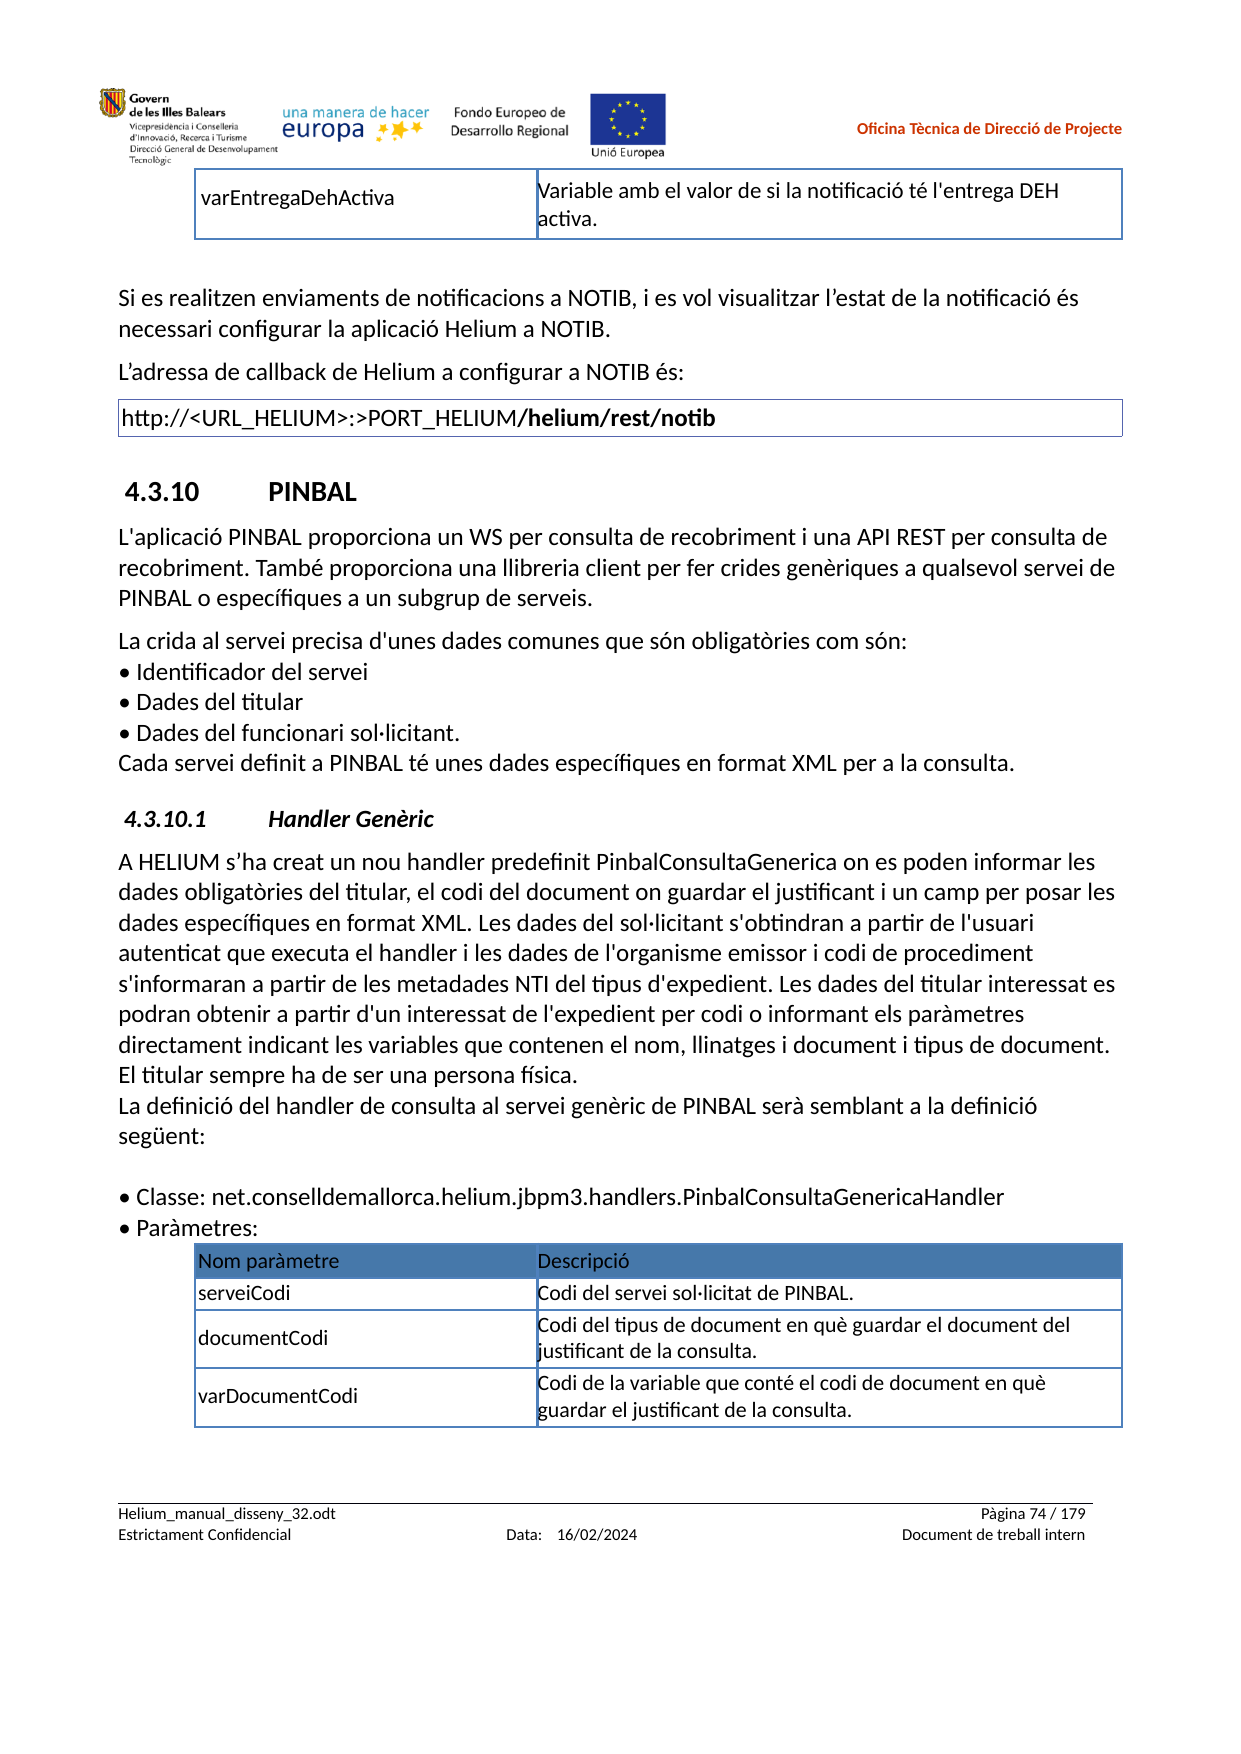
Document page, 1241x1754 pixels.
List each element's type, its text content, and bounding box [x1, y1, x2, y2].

text • Identificador del servei [118, 656, 1122, 686]
text La crida al servei precisa d'unes dades comunes que són obligatòries com són: [118, 625, 1122, 656]
table_cell Variable amb el valor de si la notificació té l'entrega DEH activa. [539, 170, 1121, 237]
text • Paràmetres: [118, 1212, 1122, 1243]
picture [99, 87, 668, 166]
text http://<URL_HELIUM>:>PORT_HELIUM/helium/rest/notib [119, 400, 1122, 436]
text Si es realitzen enviaments de notificacions a NOTIB, i es vol visualitzar l’estat de la notificació és necessari configurar la aplicació Helium a NOTIB. [118, 283, 1122, 344]
table_cell serveiCodi [196, 1279, 536, 1309]
table_cell varEntregaDehActiva [196, 170, 536, 237]
subtitle PINBAL [118, 473, 1122, 509]
table_cell documentCodi [196, 1311, 536, 1367]
subtitle Handler Genèric [118, 803, 1122, 833]
text • Dades del funcionari sol·licitant. [118, 717, 1122, 747]
text La definició del handler de consulta al servei genèric de PINBAL serà semblant a la definició següent: [118, 1090, 1122, 1151]
table_cell varDocumentCodi [196, 1369, 536, 1426]
text A HELIUM s’ha creat un nou handler predefinit PinbalConsultaGenerica on es poden informar les dades obligatòries del titular, el codi del document on guardar el justificant i un camp per posar les dades específiques en format XML. Les dades del sol·licitant s'obtindran a partir de l'usuari autenticat que executa el handler i les dades de l'organisme emissor i codi de procediment s'informaran a partir de les metadades NTI del tipus d'expedient. Les dades del titular interessat es podran obtenir a partir d'un interessat de l'expedient per codi o informant els paràmetres directament indicant les variables que contenen el nom, llinatges i document i tipus de document. El titular sempre ha de ser una persona física. [118, 846, 1122, 1090]
table_header Nom paràmetre [196, 1245, 536, 1277]
text L'aplicació PINBAL proporciona un WS per consulta de recobriment i una API REST per consulta de recobriment. També proporciona una llibreria client per fer crides genèriques a qualsevol servei de PINBAL o específiques a un subgrup de serveis. [118, 521, 1122, 613]
text Cada servei definit a PINBAL té unes dades específiques en format XML per a la consulta. [118, 747, 1122, 778]
table_cell Codi del servei sol·licitat de PINBAL. [539, 1279, 1121, 1309]
table_cell Codi de la variable que conté el codi de document en què guardar el justificant de la consulta. [539, 1369, 1121, 1426]
text L’adressa de callback de Helium a configurar a NOTIB és: [118, 356, 1122, 387]
table_header Descripció [539, 1245, 1121, 1277]
text • Classe: net.conselldemallorca.helium.jbpm3.handlers.PinbalConsultaGenericaHandler [118, 1182, 1122, 1212]
table_cell Codi del tipus de document en què guardar el document del justificant de la consulta. [539, 1311, 1121, 1367]
text • Dades del titular [118, 686, 1122, 717]
